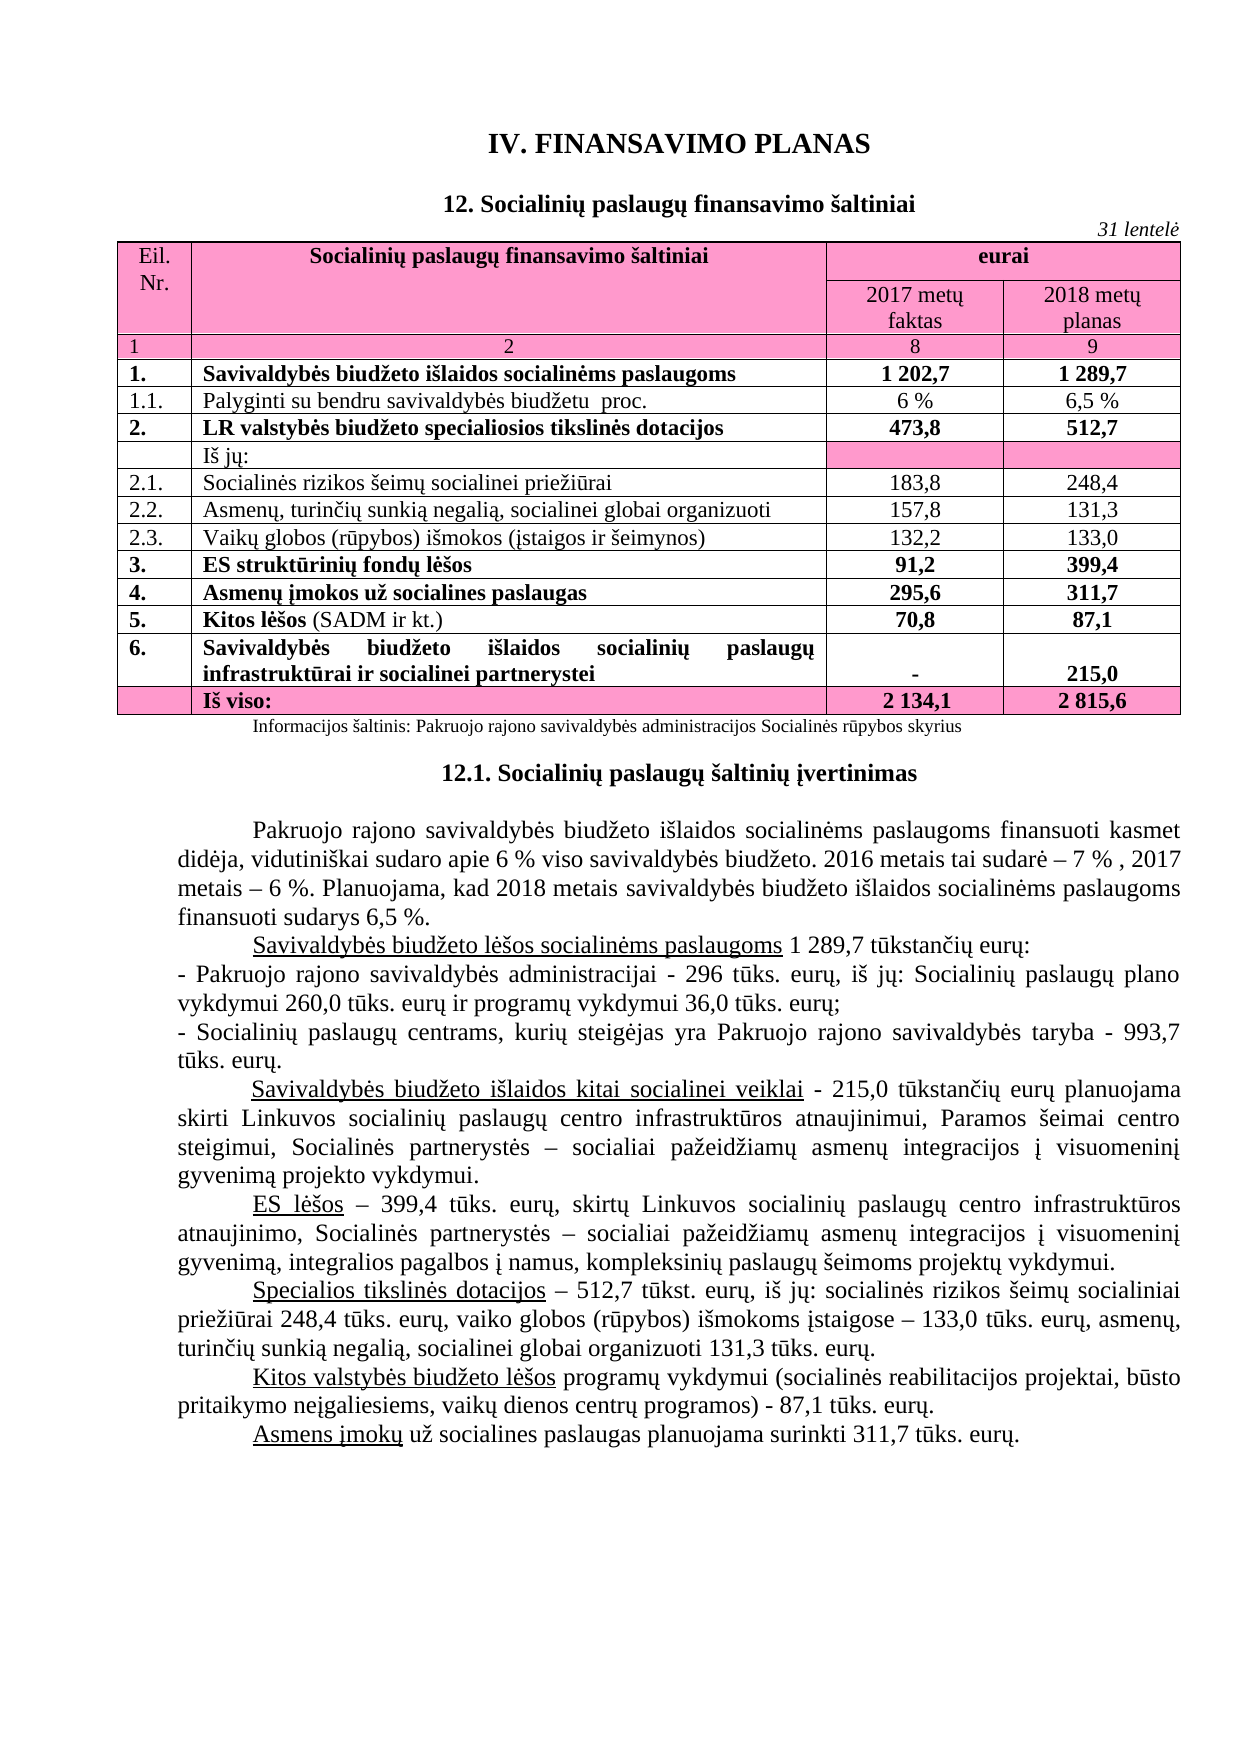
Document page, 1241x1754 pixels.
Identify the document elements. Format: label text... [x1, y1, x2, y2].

text - Pakruojo rajono savivaldybės administracijai - 296 tūks. eurų, iš jų: Socialinių paslaugų plano vykdymui 260,0 tūks. eurų ir programų vykdymui 36,0 tūks. eurų; [177, 959, 1181, 1017]
table_header eurai [827, 243, 1180, 280]
table_cell Kitos lėšos (SADM ir kt.) [192, 606, 826, 632]
table_cell 512,7 [1004, 414, 1180, 441]
table_cell 132,2 [827, 524, 1003, 550]
table_cell 4. [118, 579, 191, 605]
table_cell 6 % [827, 387, 1003, 413]
table_cell 8 [827, 335, 1003, 358]
table_cell Asmenų įmokos už socialines paslaugas [192, 579, 826, 605]
table_cell 248,4 [1004, 469, 1180, 496]
table_cell 87,1 [1004, 606, 1180, 632]
table_cell 2017 metų faktas [827, 281, 1003, 333]
table_cell 2.2. [118, 497, 191, 523]
table_header Eil. Nr. [118, 243, 191, 333]
text 12. Socialinių paslaugų finansavimo šaltiniai [177, 189, 1181, 217]
text Savivaldybės biudžeto išlaidos kitai socialinei veiklai - 215,0 tūkstančių eurų planuojama skirti Linkuvos socialinių paslaugų centro infrastruktūros atnaujinimui, Paramos šeimai centro steigimui, Socialinės partnerystės – socialiai pažeidžiamų asmenų integracijos į visuomeninį gyvenimą projekto vykdymui. [177, 1074, 1181, 1189]
table_cell 157,8 [827, 497, 1003, 523]
table_cell 2 815,6 [1004, 687, 1180, 714]
table_cell [118, 687, 191, 714]
table_cell 133,0 [1004, 524, 1180, 550]
text Kitos valstybės biudžeto lėšos programų vykdymui (socialinės reabilitacijos projektai, būsto pritaikymo neįgaliesiems, vaikų dienos centrų programos) - 87,1 tūks. eurų. [177, 1362, 1181, 1419]
table_cell 2.3. [118, 524, 191, 550]
table_cell 6. [118, 634, 191, 686]
table_cell 2 134,1 [827, 687, 1003, 714]
table_cell 1 [118, 335, 191, 358]
table_cell 9 [1004, 335, 1180, 358]
table_cell 2. [118, 414, 191, 441]
text ES lėšos – 399,4 tūks. eurų, skirtų Linkuvos socialinių paslaugų centro infrastruktūros atnaujinimo, Socialinės partnerystės – socialiai pažeidžiamų asmenų integracijos į visuomeninį gyvenimą, integralios pagalbos į namus, kompleksinių paslaugų šeimoms projektų vykdymui. [177, 1189, 1181, 1275]
text 12.1. Socialinių paslaugų šaltinių įvertinimas [177, 758, 1181, 787]
text Savivaldybės biudžeto lėšos socialinėms paslaugoms 1 289,7 tūkstančių eurų: [177, 930, 1181, 959]
table_cell 5. [118, 606, 191, 632]
table_cell 215,0 [1004, 634, 1180, 686]
text Specialios tikslinės dotacijos – 512,7 tūkst. eurų, iš jų: socialinės rizikos šeimų socialiniai priežiūrai 248,4 tūks. eurų, vaiko globos (rūpybos) išmokoms įstaigose – 133,0 tūks. eurų, asmenų, turinčių sunkią negalią, socialinei globai organizuoti 131,3 tūks. eurų. [177, 1275, 1181, 1362]
table_cell Savivaldybės biudžeto išlaidos socialinėms paslaugoms [192, 360, 826, 386]
table_cell 3. [118, 551, 191, 578]
table_cell 1.1. [118, 387, 191, 413]
table_cell Vaikų globos (rūpybos) išmokos (įstaigos ir šeimynos) [192, 524, 826, 550]
table_cell 131,3 [1004, 497, 1180, 523]
table_cell [118, 442, 191, 468]
table_cell 311,7 [1004, 579, 1180, 605]
table_cell 2.1. [118, 469, 191, 496]
text IV. FINANSAVIMO PLANAS [177, 126, 1181, 160]
table_cell 91,2 [827, 551, 1003, 578]
table_cell 2018 metų planas [1004, 281, 1180, 333]
table_cell Iš viso: [192, 687, 826, 714]
table_cell ES struktūrinių fondų lėšos [192, 551, 826, 578]
text Pakruojo rajono savivaldybės biudžeto išlaidos socialinėms paslaugoms finansuoti kasmet didėja, vidutiniškai sudaro apie 6 % viso savivaldybės biudžeto. 2016 metais tai sudarė – 7 % , 2017 metais – 6 %. Planuojama, kad 2018 metais savivaldybės biudžeto išlaidos socialinėms paslaugoms finansuoti sudarys 6,5 %. [177, 815, 1181, 930]
table_cell 70,8 [827, 606, 1003, 632]
table_cell 295,6 [827, 579, 1003, 605]
table_cell 1. [118, 360, 191, 386]
table_cell Socialinės rizikos šeimų socialinei priežiūrai [192, 469, 826, 496]
table_cell Savivaldybės biudžeto išlaidos socialinių paslaugų infrastruktūrai ir socialinei partnerystei [192, 634, 826, 686]
table_cell - [827, 634, 1003, 686]
table_cell [1004, 442, 1180, 468]
table_cell 399,4 [1004, 551, 1180, 578]
table_cell 473,8 [827, 414, 1003, 441]
text - Socialinių paslaugų centrams, kurių steigėjas yra Pakruojo rajono savivaldybės taryba - 993,7 tūks. eurų. [177, 1017, 1181, 1074]
table_cell 183,8 [827, 469, 1003, 496]
table_cell 1 202,7 [827, 360, 1003, 386]
table_cell [827, 442, 1003, 468]
table_cell Asmenų, turinčių sunkią negalią, socialinei globai organizuoti [192, 497, 826, 523]
table_cell 6,5 % [1004, 387, 1180, 413]
text Informacijos šaltinis: Pakruojo rajono savivaldybės administracijos Socialinės rūpybos skyrius [177, 715, 1181, 736]
text 31 lentelė [177, 217, 1181, 241]
table_cell LR valstybės biudžeto specialiosios tikslinės dotacijos [192, 414, 826, 441]
table_cell Palyginti su bendru savivaldybės biudžetu proc. [192, 387, 826, 413]
table_cell 2 [192, 335, 826, 358]
table_cell Iš jų: [192, 442, 826, 468]
text Asmens įmokų už socialines paslaugas planuojama surinkti 311,7 tūks. eurų. [177, 1419, 1181, 1448]
table_cell 1 289,7 [1004, 360, 1180, 386]
table_header Socialinių paslaugų finansavimo šaltiniai [192, 243, 826, 333]
